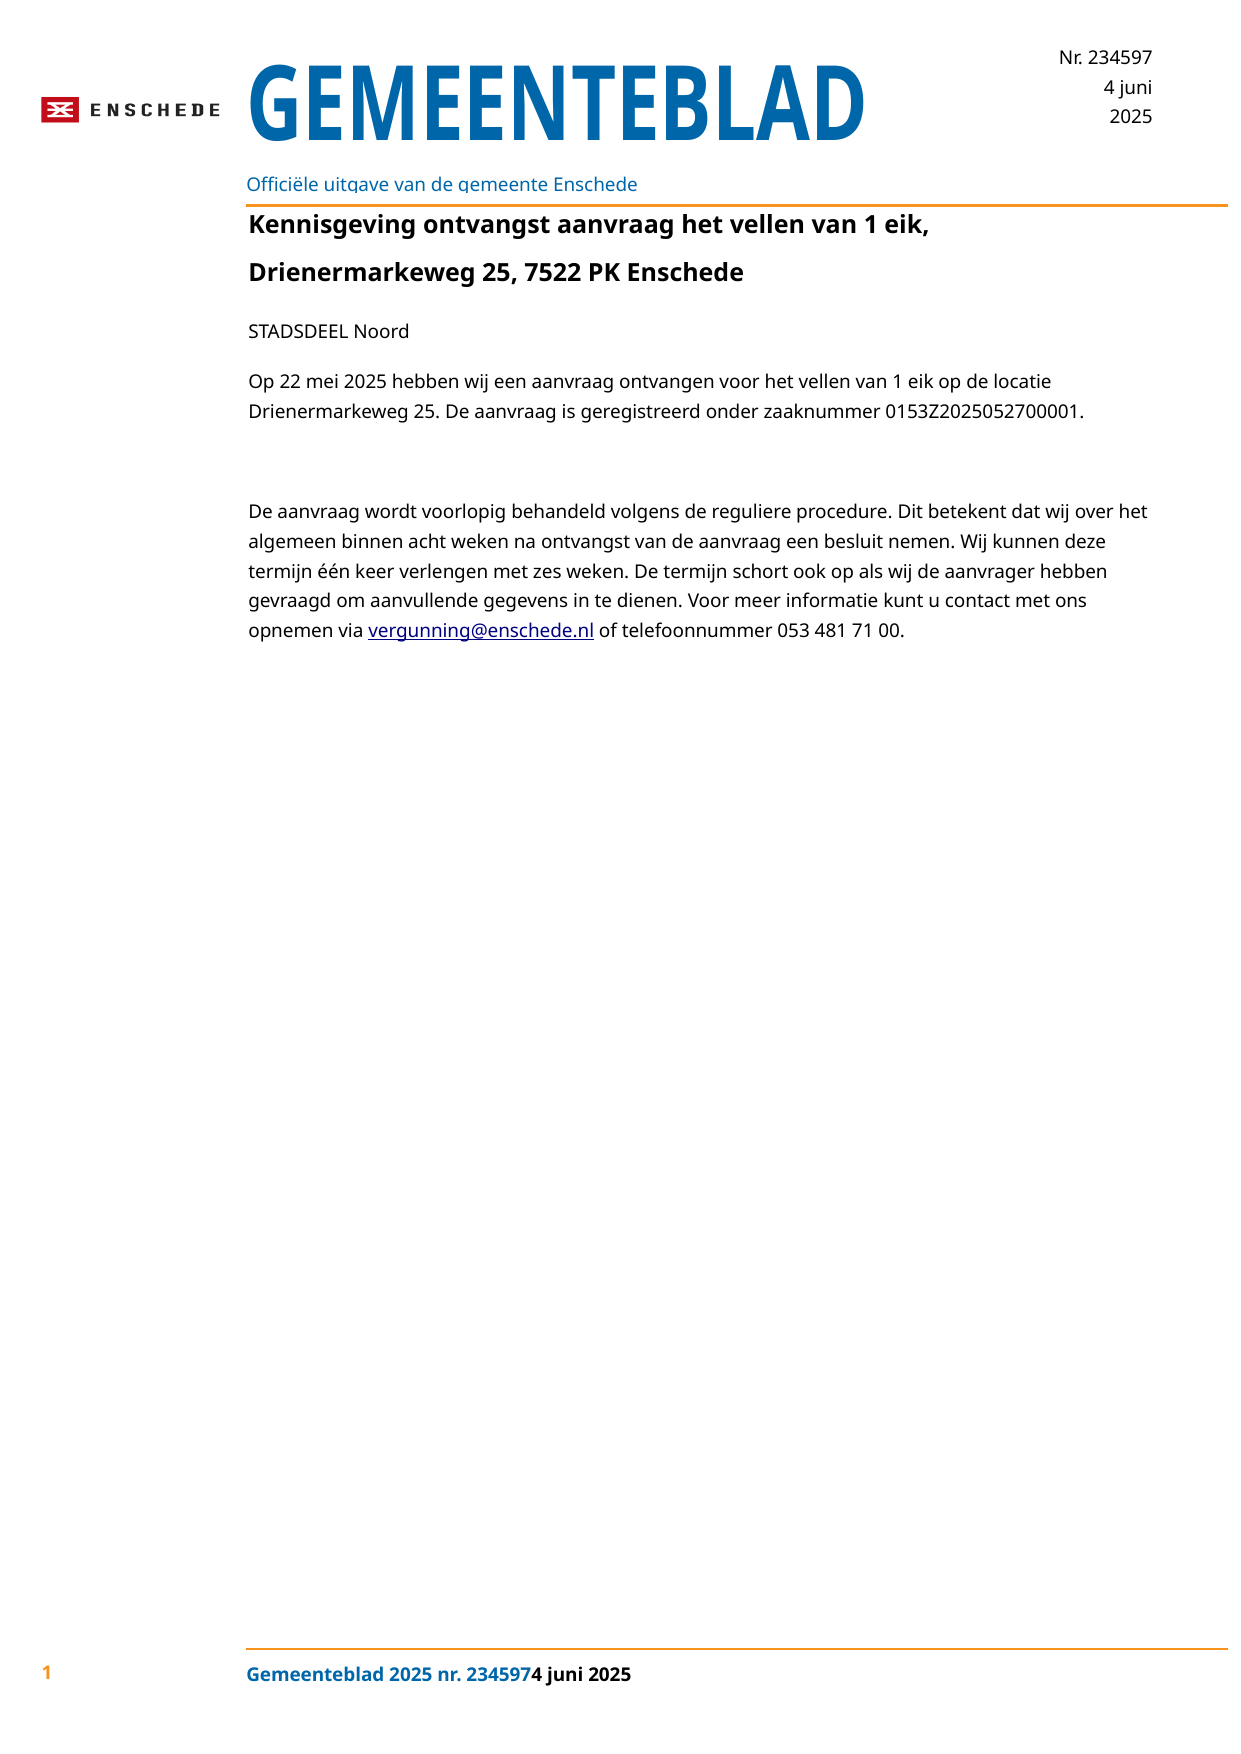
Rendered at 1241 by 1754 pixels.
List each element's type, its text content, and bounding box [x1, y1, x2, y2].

text STADSDEEL Noord [248, 318, 1152, 344]
text Op 22 mei 2025 hebben wij een aanvraag ontvangen voor het vellen van 1 eik op de locatie Drienermarkeweg 25. De aanvraag is geregistreerd onder zaaknummer 0153Z2025052700001. [248, 368, 1152, 424]
text De aanvraag wordt voorlopig behandeld volgens de reguliere procedure. Dit betekent dat wij over het algemeen binnen acht weken na ontvangst van de aanvraag een besluit nemen. Wij kunnen deze termijn één keer verlengen met zes weken. De termijn schort ook op als wij de aanvrager hebben gevraagd om aanvullende gegevens in te dienen. Voor meer informatie kunt u contact met ons opnemen via vergunning@enschede.nl of telefoonnummer 053 481 71 00. [248, 499, 1152, 643]
text Kennisgeving ontvangst aanvraag het vellen van 1 eik, Drienermarkeweg 25, 7522 PK Enschede [248, 207, 1152, 288]
picture [41, 47, 231, 172]
